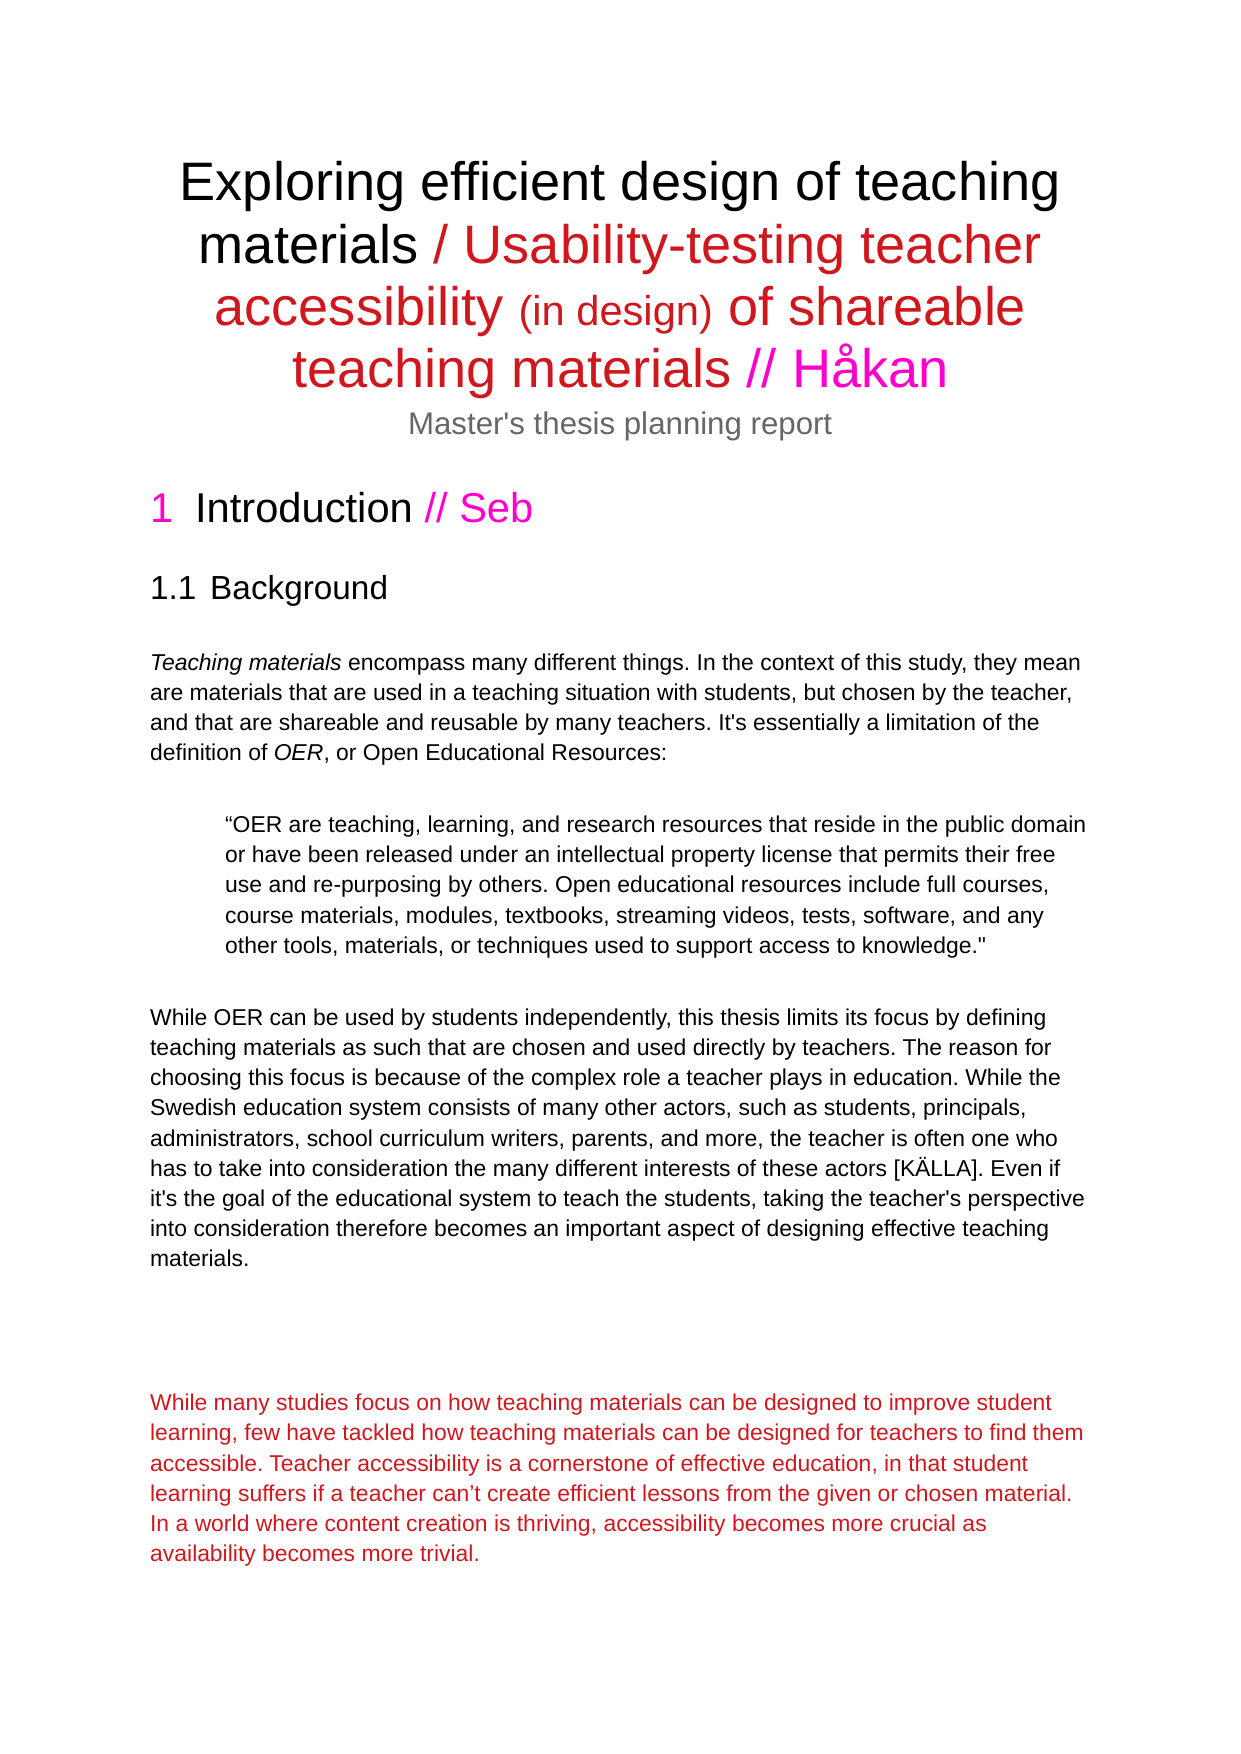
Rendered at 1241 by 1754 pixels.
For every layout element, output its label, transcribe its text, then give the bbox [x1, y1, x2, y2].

text Teaching materials encompass many different things. In the context of this study, they mean are materials that are used in a teaching situation with students, but chosen by the teacher, and that are shareable and reusable by many teachers. It's essentially a limitation of the definition of OER, or Open Educational Resources: [150, 648, 1090, 766]
subtitle Introduction // Seb [150, 483, 1090, 531]
text While many studies focus on how teaching materials can be designed to improve student learning, few have tackled how teaching materials can be designed for teachers to find them accessible. Teacher accessibility is a cornerstone of effective education, in that student learning suffers if a teacher can’t create efficient lessons from the given or chosen material. In a world where content creation is thriving, accessibility becomes more crucial as availability becomes more trivial. [150, 1389, 1090, 1567]
subtitle Background [150, 568, 1090, 607]
text While OER can be used by students independently, this thesis limits its focus by defining teaching materials as such that are chosen and used directly by teachers. The reason for choosing this focus is because of the complex role a teacher plays in education. While the Swedish education system consists of many other actors, such as students, principals, administrators, school curriculum writers, parents, and more, the teacher is often one who has to take into consideration the many different interests of these actors [KÄLLA]. Even if it's the goal of the educational system to teach the students, taking the teacher's perspective into consideration therefore becomes an important aspect of designing effective teaching materials. [150, 1004, 1090, 1272]
title Exploring efficient design of teaching materials / Usability-testing teacher accessibility (in design) of shareable teaching materials // Håkan [150, 150, 1090, 399]
subtitle Master's thesis planning report [150, 405, 1090, 441]
text “OER are teaching, learning, and research resources that reside in the public domain or have been released under an intellectual property license that permits their free use and re-purposing by others. Open educational resources include full courses, course materials, modules, textbooks, streaming videos, tests, software, and any other tools, materials, or techniques used to support access to knowledge." [225, 811, 1090, 958]
